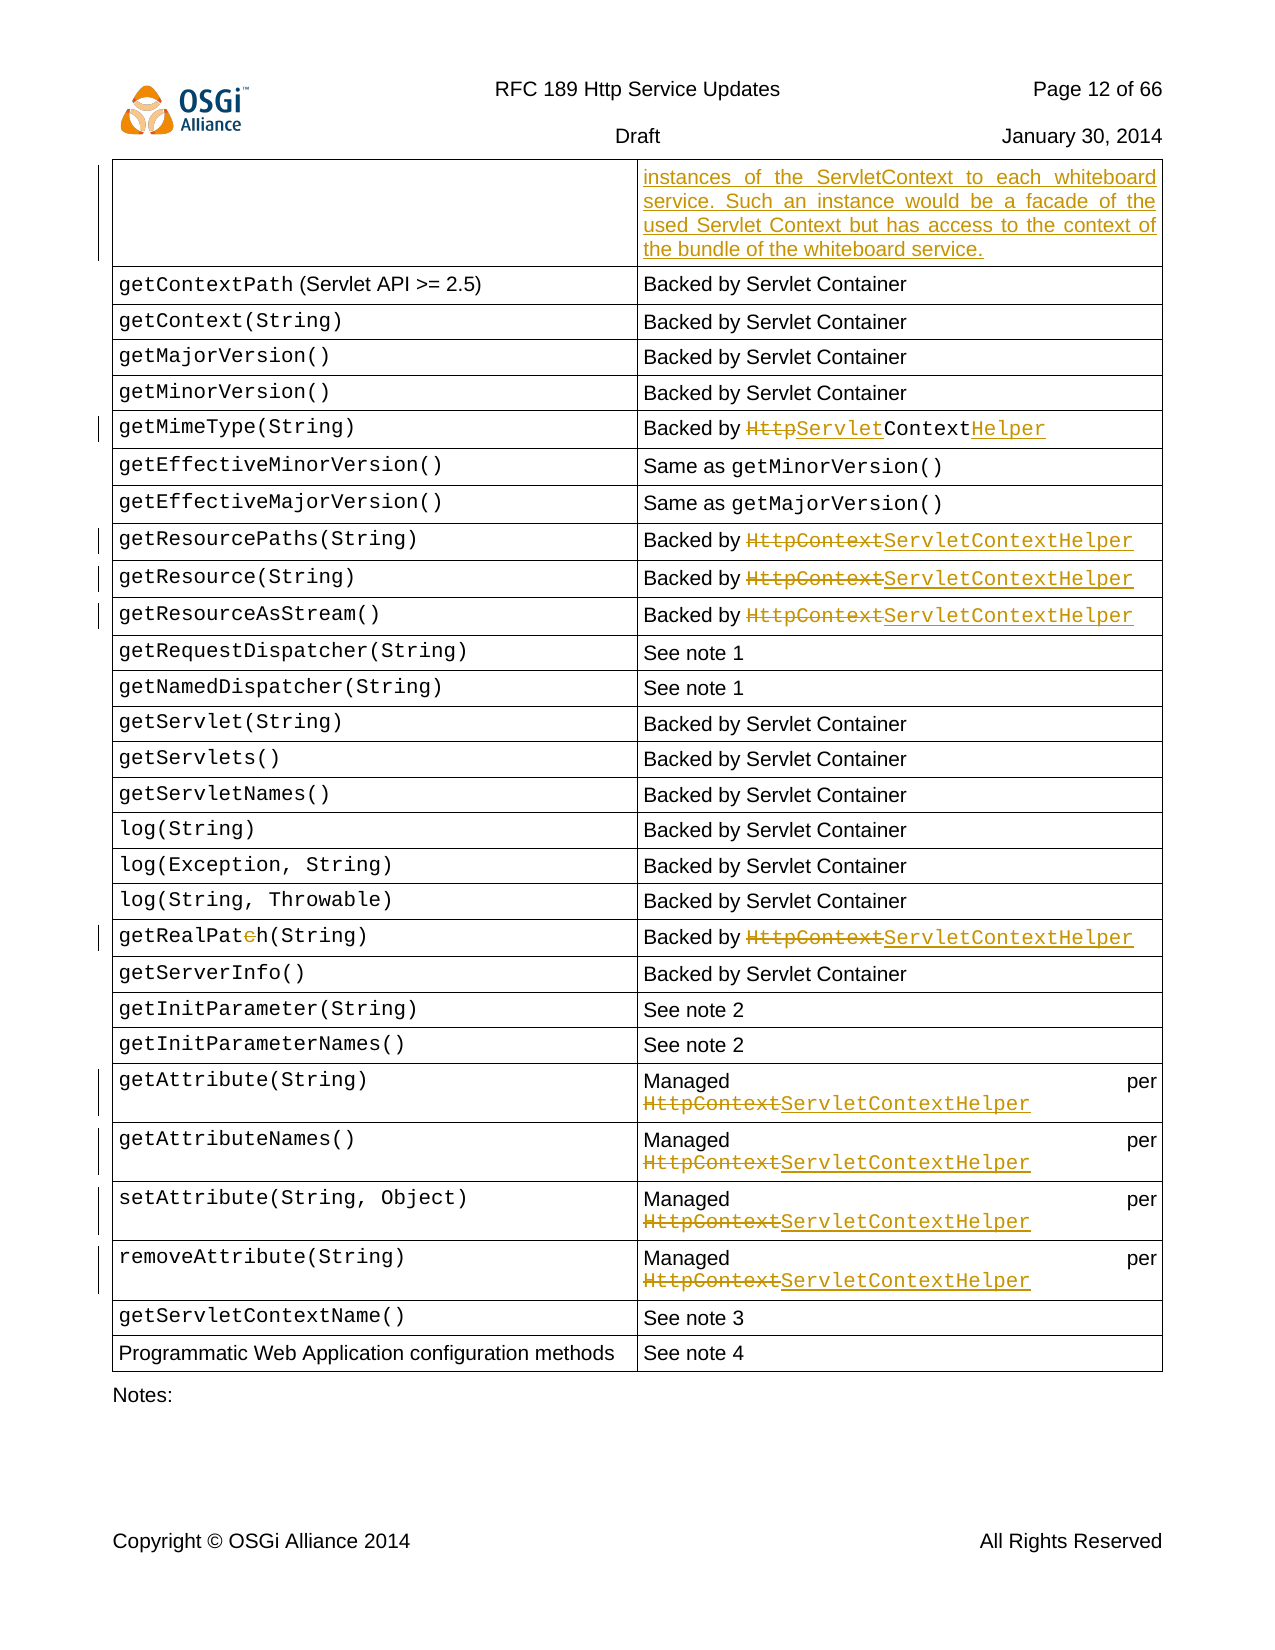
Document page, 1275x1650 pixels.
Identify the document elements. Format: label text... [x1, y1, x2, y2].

table_cell Backed by ServletContextHelper [638, 524, 1162, 560]
table_cell log(String) [113, 813, 637, 848]
table_cell getServlet(String) [113, 707, 637, 741]
table_cell Managed per ServletContextHelper [638, 1182, 1162, 1240]
table_cell Backed by Servlet Container [638, 813, 1162, 848]
table_cell Managed per ServletContextHelper [638, 1123, 1162, 1181]
table_cell getResourcePaths(String) [113, 524, 637, 560]
table_cell removeAttribute(String) [113, 1241, 637, 1299]
table_cell Backed by Servlet Container [638, 957, 1162, 992]
table_cell See note 4. [638, 1336, 1162, 1371]
table_cell getContextPath (Servlet API >= 2.5) [113, 267, 637, 304]
table_cell instances of the ServletContext to each whiteboard service. Such an instance would be a facade of the used Servlet Context but has access to the context of the bundle of the whiteboard service. [638, 160, 1162, 266]
table_cell Backed by Servlet Container [638, 884, 1162, 919]
table_cell getResourceAsStream() [113, 598, 637, 635]
table_cell See note 1. [638, 636, 1162, 670]
table_cell getInitParameter(String) [113, 993, 637, 1027]
table_cell Backed by ServletContextHelper [638, 411, 1162, 448]
table_cell See note 1. [638, 671, 1162, 706]
table_cell Same as getMajorVersion() [638, 486, 1162, 522]
table_cell getAttributeNames() [113, 1123, 637, 1181]
table_cell getServletNames() [113, 778, 637, 812]
table_cell getResource(String) [113, 561, 637, 597]
table_cell getAttribute(String) [113, 1064, 637, 1122]
table_cell getMimeType(String) [113, 411, 637, 448]
table_cell Backed by Servlet Container [638, 849, 1162, 883]
table_cell Backed by ServletContextHelper [638, 920, 1162, 956]
table_cell Backed by Servlet Container [638, 267, 1162, 304]
table_cell Backed by Servlet Container [638, 340, 1162, 375]
table_cell Backed by Servlet Container [638, 305, 1162, 339]
table_cell getContext(String) [113, 305, 637, 339]
picture [113, 78, 257, 142]
table_cell Backed by ServletContextHelper [638, 598, 1162, 635]
table_cell Same as getMinorVersion() [638, 449, 1162, 485]
table_cell getServletContextName() [113, 1301, 637, 1335]
table_cell See note 2. [638, 993, 1162, 1027]
table_cell Programmatic Web Application configuration methods [113, 1336, 637, 1371]
table_cell Backed by Servlet Container [638, 778, 1162, 812]
table_cell log(Exception, String) [113, 849, 637, 883]
table_cell getMinorVersion() [113, 376, 637, 410]
table_cell getNamedDispatcher(String) [113, 671, 637, 706]
table_cell getEffectiveMinorVersion() [113, 449, 637, 485]
table_cell getMajorVersion() [113, 340, 637, 375]
table_cell getServerInfo() [113, 957, 637, 992]
table_cell getRealPath(String) [113, 920, 637, 956]
table_cell Backed by ServletContextHelper [638, 561, 1162, 597]
table_cell Managed per ServletContextHelper [638, 1241, 1162, 1299]
table_cell getServlets() [113, 742, 637, 777]
text Notes: [112, 1383, 1162, 1407]
table_cell getRequestDispatcher(String) [113, 636, 637, 670]
table_cell getInitParameterNames() [113, 1028, 637, 1063]
table_cell [113, 160, 637, 266]
table_cell getEffectiveMajorVersion() [113, 486, 637, 522]
table_cell Backed by Servlet Container [638, 742, 1162, 777]
table_cell Backed by Servlet Container [638, 707, 1162, 741]
table_cell Managed per ServletContextHelper [638, 1064, 1162, 1122]
table_cell See note 3. [638, 1301, 1162, 1335]
table_cell log(String, Throwable) [113, 884, 637, 919]
table_cell See note 2. [638, 1028, 1162, 1063]
table_cell setAttribute(String, Object) [113, 1182, 637, 1240]
table_cell Backed by Servlet Container [638, 376, 1162, 410]
